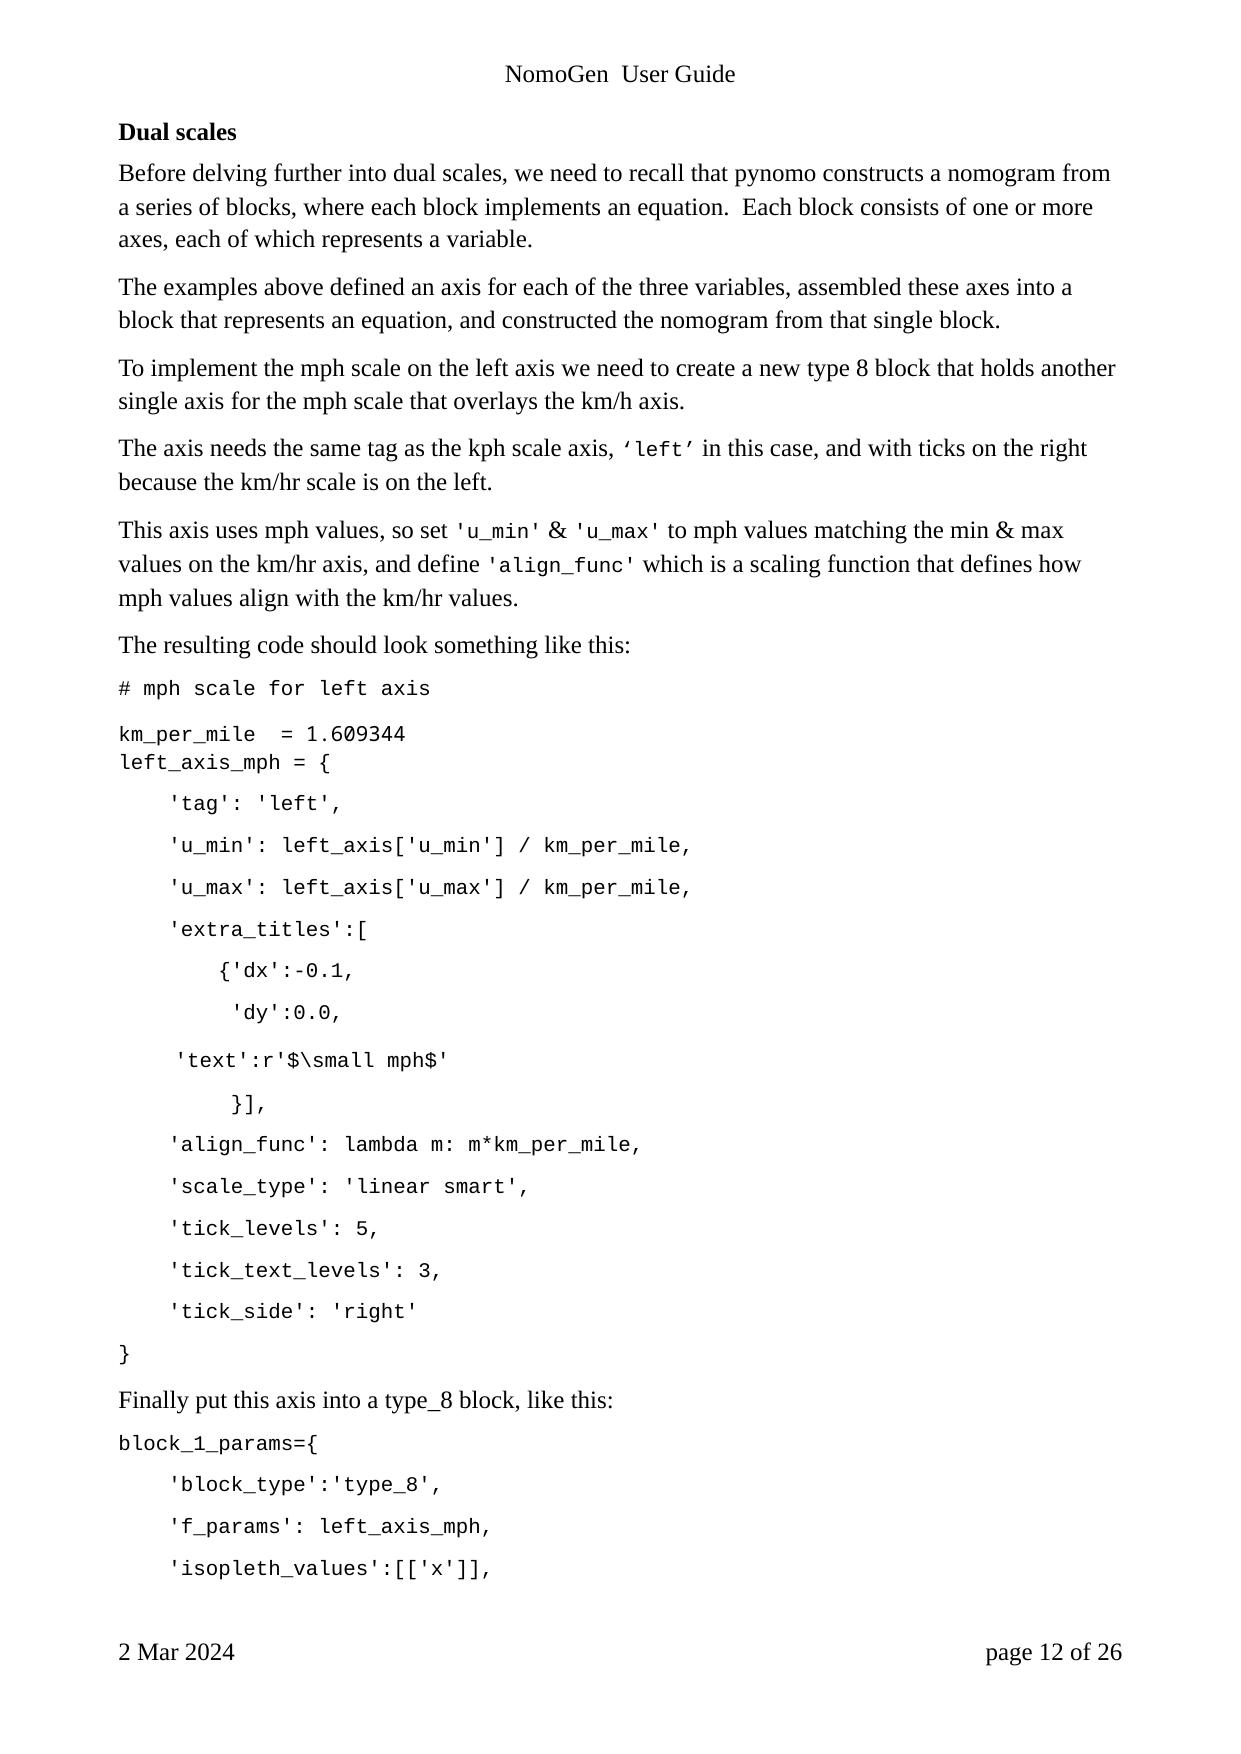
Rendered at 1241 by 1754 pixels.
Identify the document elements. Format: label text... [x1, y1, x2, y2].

text 'tick_side': 'right' [118, 1301, 1122, 1325]
text {'dx':-0.1, [118, 961, 1122, 984]
text 'u_max': left_axis['u_max'] / km_per_mile, [118, 877, 1122, 901]
text 'scale_type': 'linear smart', [118, 1176, 1122, 1200]
text The examples above defined an axis for each of the three variables, assembled these axes into a block that represents an equation, and constructed the nomogram from that single block. [118, 272, 1122, 334]
text 'isopleth_values':[['x']], [118, 1558, 1122, 1582]
text # mph scale for left axis [118, 678, 1122, 701]
text The axis needs the same tag as the kph scale axis, ‘left’ in this case, and with ticks on the right because the km/hr scale is on the left. [118, 433, 1122, 496]
text 'tick_levels': 5, [118, 1218, 1122, 1242]
text 'dy':0.0, [118, 1002, 1122, 1026]
text Finally put this axis into a type_8 block, like this: [118, 1385, 1122, 1414]
text Before delving further into dual scales, we need to recall that pynomo constructs a nomogram from a series of blocks, where each block implements an equation. Each block consists of one or more axes, each of which represents a variable. [118, 158, 1122, 253]
text The resulting code should look something like this: [118, 630, 1122, 659]
text 'align_func': lambda m: m*km_per_mile, [118, 1134, 1122, 1158]
text } [118, 1343, 1122, 1367]
text 'text':r'$\small mph$' [118, 1044, 1122, 1074]
text To implement the mph scale on the left axis we need to create a new type 8 block that holds another single axis for the mph scale that overlays the km/h axis. [118, 353, 1122, 414]
text km_per_mile = 1.609344 left_axis_mph = { [118, 719, 1122, 775]
text 'f_params': left_axis_mph, [118, 1516, 1122, 1540]
text 'tick_text_levels': 3, [118, 1260, 1122, 1283]
text }], [118, 1093, 1122, 1116]
text 'block_type':'type_8', [118, 1474, 1122, 1498]
text 'u_min': left_axis['u_min'] / km_per_mile, [118, 835, 1122, 859]
text 'tag': 'left', [118, 793, 1122, 817]
text 'extra_titles':[ [118, 919, 1122, 942]
subtitle Dual scales [118, 117, 1122, 146]
text block_1_params={ [118, 1433, 1122, 1456]
text This axis uses mph values, so set 'u_min' & 'u_max' to mph values matching the min & max values on the km/hr axis, and define 'align_func' which is a scaling function that defines how mph values align with the km/hr values. [118, 515, 1122, 611]
